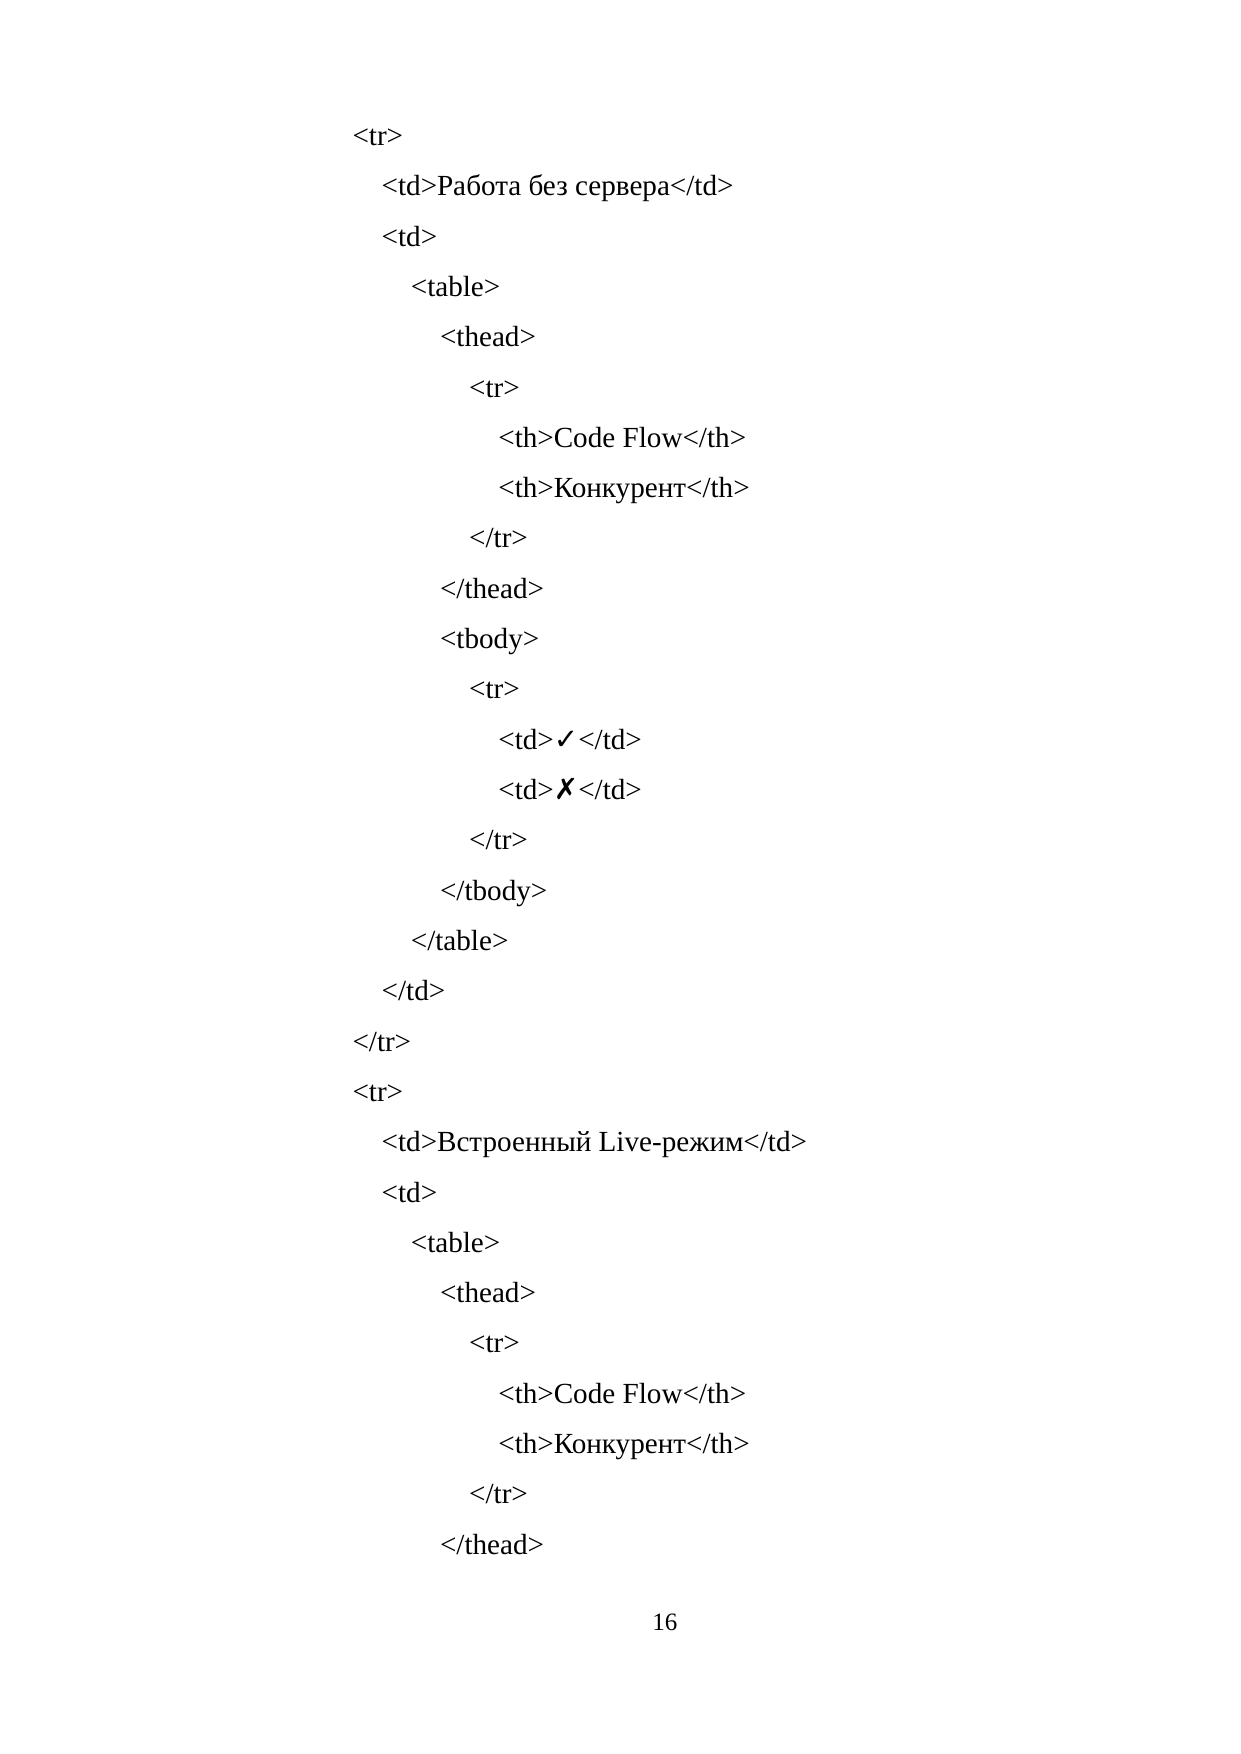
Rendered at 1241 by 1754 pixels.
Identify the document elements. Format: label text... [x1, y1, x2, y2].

text </tr> [177, 1477, 1152, 1510]
text <tbody> [177, 621, 1152, 655]
text </table> [177, 923, 1152, 957]
text </tr> [177, 1024, 1152, 1057]
text <td>✗</td> [177, 772, 1152, 806]
text <tr> [177, 1326, 1152, 1359]
text <td> [177, 219, 1152, 252]
text <tr> [177, 672, 1152, 705]
text <th>Конкурент</th> [177, 470, 1152, 504]
text <table> [177, 1225, 1152, 1258]
text <tr> [177, 118, 1152, 152]
text </thead> [177, 1527, 1152, 1560]
text </tbody> [177, 873, 1152, 906]
text <th>Code Flow</th> [177, 420, 1152, 453]
text <tr> [177, 1074, 1152, 1108]
text <td>Встроенный Live-режим</td> [177, 1124, 1152, 1158]
text <td>✓</td> [177, 722, 1152, 755]
text <th>Code Flow</th> [177, 1376, 1152, 1409]
text </tr> [177, 822, 1152, 856]
text <th>Конкурент</th> [177, 1426, 1152, 1460]
text <td>Работа без сервера</td> [177, 168, 1152, 202]
text </tr> [177, 521, 1152, 554]
text </td> [177, 973, 1152, 1007]
text </thead> [177, 571, 1152, 604]
text <td> [177, 1175, 1152, 1208]
text <thead> [177, 319, 1152, 353]
text <table> [177, 269, 1152, 303]
text <thead> [177, 1275, 1152, 1309]
text <tr> [177, 370, 1152, 403]
